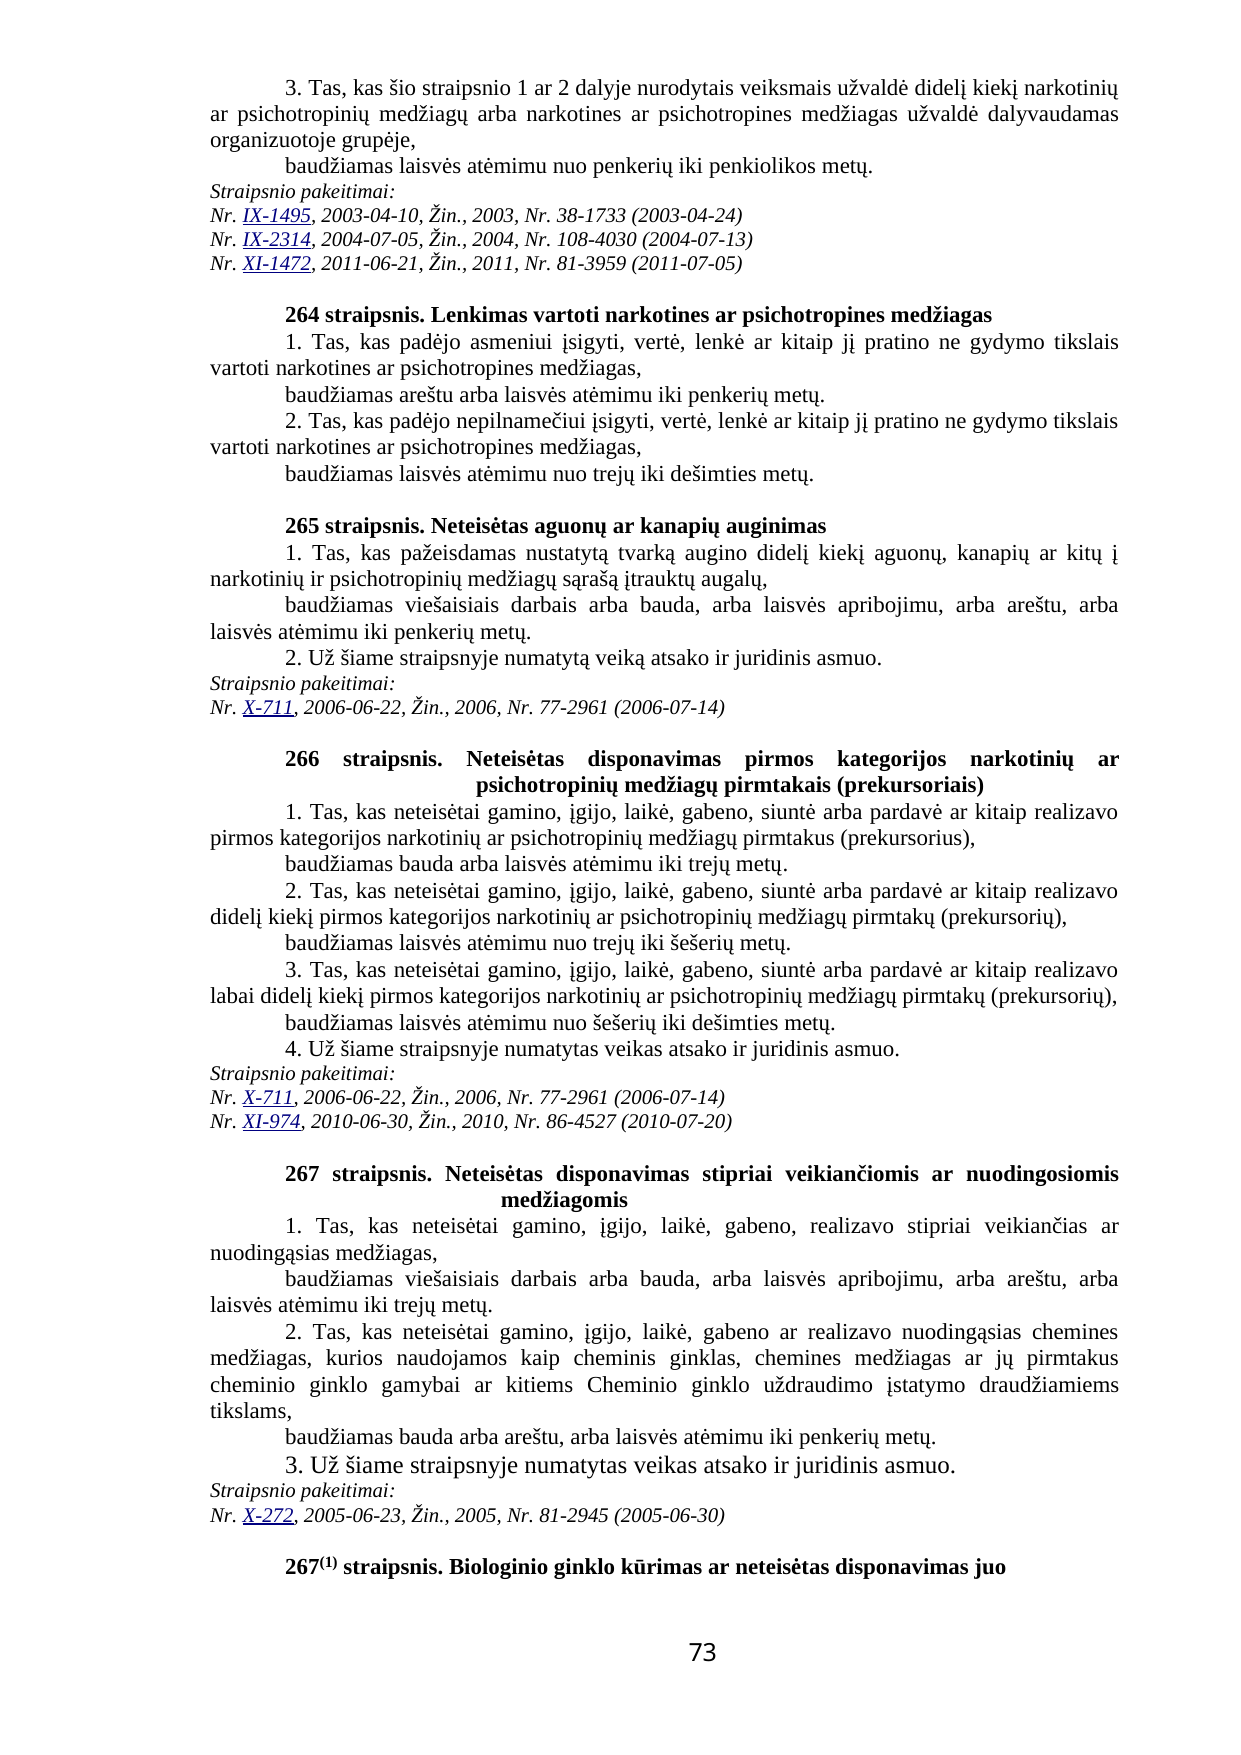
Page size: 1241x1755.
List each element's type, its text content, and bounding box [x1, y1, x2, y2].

text baudžiamas laisvės atėmimu nuo penkerių iki penkiolikos metų. [210, 153, 1120, 179]
text 2. Tas, kas padėjo nepilnamečiui įsigyti, vertė, lenkė ar kitaip jį pratino ne gydymo tikslais vartoti narkotines ar psichotropines medžiagas, [210, 407, 1120, 460]
text 4. Už šiame straipsnyje numatytas veikas atsako ir juridinis asmuo. [210, 1035, 1120, 1061]
text Nr. XI-1472, 2011-06-21, Žin., 2011, Nr. 81-3959 (2011-07-05) [210, 251, 1120, 275]
text 3. Tas, kas neteisėtai gamino, įgijo, laikė, gabeno, siuntė arba pardavė ar kitaip realizavo labai didelį kiekį pirmos kategorijos narkotinių ar psichotropinių medžiagų pirmtakų (prekursorių), [210, 956, 1120, 1008]
text Nr. X-711, 2006-06-22, Žin., 2006, Nr. 77-2961 (2006-07-14) [210, 1085, 1120, 1109]
text Straipsnio pakeitimai: [210, 1478, 1120, 1502]
text baudžiamas bauda arba areštu, arba laisvės atėmimu iki penkerių metų. [210, 1423, 1120, 1450]
text 1. Tas, kas neteisėtai gamino, įgijo, laikė, gabeno, realizavo stipriai veikiančias ar nuodingąsias medžiagas, [210, 1212, 1120, 1265]
text baudžiamas bauda arba laisvės atėmimu iki trejų metų. [210, 850, 1120, 877]
text baudžiamas viešaisiais darbais arba bauda, arba laisvės apribojimu, arba areštu, arba laisvės atėmimu iki penkerių metų. [210, 591, 1120, 644]
text Straipsnio pakeitimai: [210, 179, 1120, 203]
text Straipsnio pakeitimai: [210, 1061, 1120, 1085]
text Nr. IX-1495, 2003-04-10, Žin., 2003, Nr. 38-1733 (2003-04-24) [210, 203, 1120, 227]
text Straipsnio pakeitimai: [210, 671, 1120, 694]
text Nr. X-272, 2005-06-23, Žin., 2005, Nr. 81-2945 (2005-06-30) [210, 1502, 1120, 1527]
text baudžiamas laisvės atėmimu nuo šešerių iki dešimties metų. [210, 1008, 1120, 1035]
text 2. Tas, kas neteisėtai gamino, įgijo, laikė, gabeno, siuntė arba pardavė ar kitaip realizavo didelį kiekį pirmos kategorijos narkotinių ar psichotropinių medžiagų pirmtakų (prekursorių), [210, 877, 1120, 929]
text Nr. XI-974, 2010-06-30, Žin., 2010, Nr. 86-4527 (2010-07-20) [210, 1109, 1120, 1133]
text Nr. X-711, 2006-06-22, Žin., 2006, Nr. 77-2961 (2006-07-14) [210, 694, 1120, 719]
text 1. Tas, kas neteisėtai gamino, įgijo, laikė, gabeno, siuntė arba pardavė ar kitaip realizavo pirmos kategorijos narkotinių ar psichotropinių medžiagų pirmtakus (prekursorius), [210, 798, 1120, 850]
text 265 straipsnis. Neteisėtas aguonų ar kanapių auginimas [210, 512, 1120, 539]
text 1. Tas, kas pažeisdamas nustatytą tvarką augino didelį kiekį aguonų, kanapių ar kitų į narkotinių ir psichotropinių medžiagų sąrašą įtrauktų augalų, [210, 539, 1120, 591]
text baudžiamas viešaisiais darbais arba bauda, arba laisvės apribojimu, arba areštu, arba laisvės atėmimu iki trejų metų. [210, 1265, 1120, 1318]
text baudžiamas laisvės atėmimu nuo trejų iki šešerių metų. [210, 929, 1120, 956]
text 264 straipsnis. Lenkimas vartoti narkotines ar psichotropines medžiagas [210, 302, 1120, 328]
text 2. Tas, kas neteisėtai gamino, įgijo, laikė, gabeno ar realizavo nuodingąsias chemines medžiagas, kurios naudojamos kaip cheminis ginklas, chemines medžiagas ar jų pirmtakus cheminio ginklo gamybai ar kitiems Cheminio ginklo uždraudimo įstatymo draudžiamiems tikslams, [210, 1318, 1120, 1423]
text 267 straipsnis. Neteisėtas disponavimas stipriai veikiančiomis ar nuodingosiomis medžiagomis [285, 1160, 1120, 1212]
text Nr. IX-2314, 2004-07-05, Žin., 2004, Nr. 108-4030 (2004-07-13) [210, 227, 1120, 251]
text baudžiamas laisvės atėmimu nuo trejų iki dešimties metų. [210, 460, 1120, 486]
text 3. Už šiame straipsnyje numatytas veikas atsako ir juridinis asmuo. [210, 1450, 1120, 1478]
text 2. Už šiame straipsnyje numatytą veiką atsako ir juridinis asmuo. [210, 644, 1120, 671]
text 1. Tas, kas padėjo asmeniui įsigyti, vertė, lenkė ar kitaip jį pratino ne gydymo tikslais vartoti narkotines ar psichotropines medžiagas, [210, 328, 1120, 381]
text baudžiamas areštu arba laisvės atėmimu iki penkerių metų. [210, 381, 1120, 407]
text 3. Tas, kas šio straipsnio 1 ar 2 dalyje nurodytais veiksmais užvaldė didelį kiekį narkotinių ar psichotropinių medžiagų arba narkotines ar psichotropines medžiagas užvaldė dalyvaudamas organizuotoje grupėje, [210, 73, 1120, 153]
text 267(1) straipsnis. Biologinio ginklo kūrimas ar neteisėtas disponavimas juo [210, 1553, 1120, 1579]
text 266 straipsnis. Neteisėtas disponavimas pirmos kategorijos narkotinių ar psichotropinių medžiagų pirmtakais (prekursoriais) [285, 745, 1120, 798]
